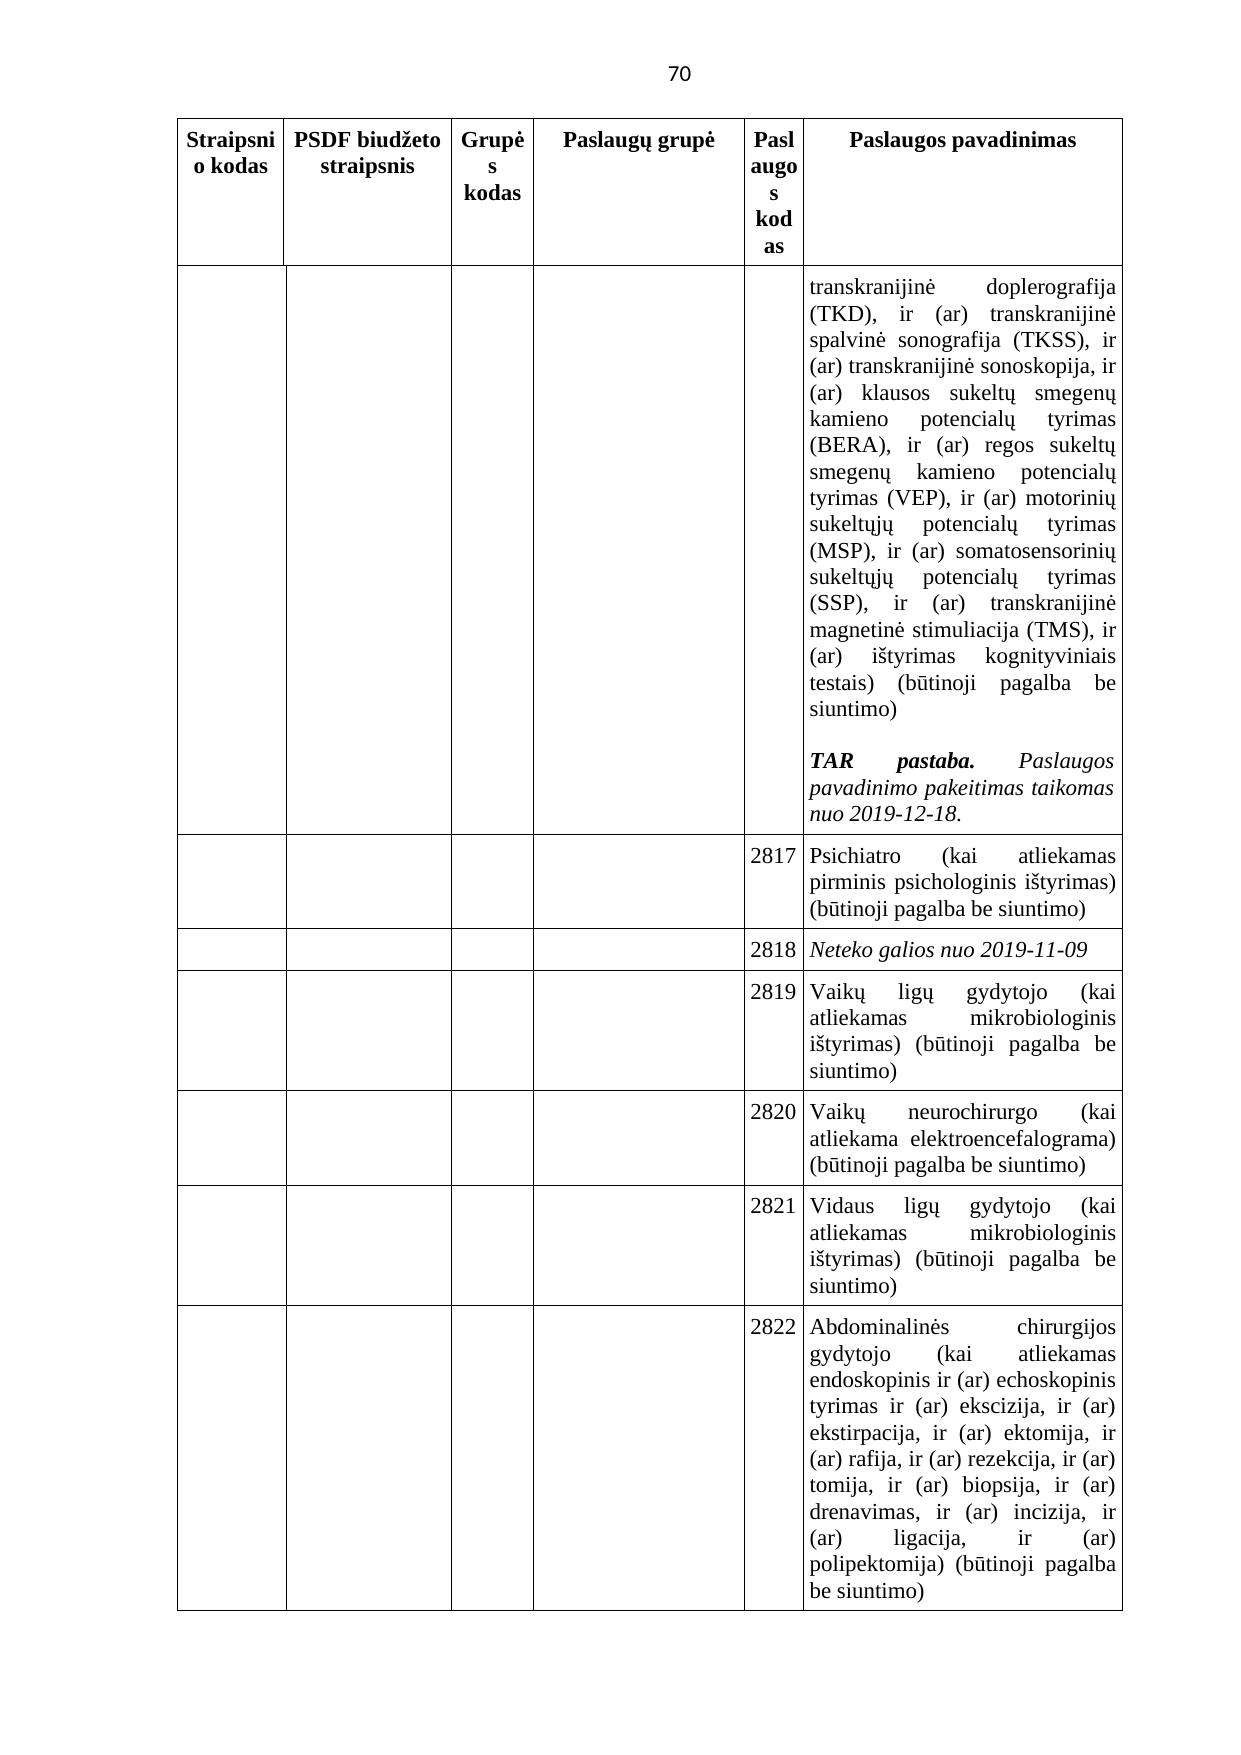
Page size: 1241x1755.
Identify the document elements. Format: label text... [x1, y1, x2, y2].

table_cell [452, 1091, 533, 1184]
table_cell [178, 1091, 286, 1184]
table_cell [534, 1186, 744, 1305]
table_cell [287, 1186, 451, 1305]
table_cell Vidaus ligų gydytojo (kai atliekamas mikrobiologinis ištyrimas) (būtinoji pagalba be siuntimo) [804, 1186, 1122, 1305]
table_cell [452, 929, 533, 969]
table_header Grupės kodas [452, 119, 533, 265]
table_cell [178, 835, 286, 928]
table_header Paslaugų grupė [534, 119, 744, 265]
table_cell [178, 1306, 286, 1610]
table_cell Vaikų ligų gydytojo (kai atliekamas mikrobiologinis ištyrimas) (būtinoji pagalba be siuntimo) [804, 971, 1122, 1090]
table_cell [287, 1091, 451, 1184]
table_cell [287, 1306, 451, 1610]
table_cell 2818 [745, 929, 803, 969]
table_cell 2821 [745, 1186, 803, 1305]
table_cell 2817 [745, 835, 803, 928]
table_cell [452, 1186, 533, 1305]
table_cell [534, 266, 744, 834]
table_cell [452, 266, 533, 834]
table_cell [287, 266, 451, 834]
table_cell [534, 1306, 744, 1610]
table_header Straipsnio kodas [178, 119, 283, 265]
table_cell Abdominalinės chirurgijos gydytojo (kai atliekamas endoskopinis ir (ar) echoskopinis tyrimas ir (ar) ekscizija, ir (ar) ekstirpacija, ir (ar) ektomija, ir (ar) rafija, ir (ar) rezekcija, ir (ar) tomija, ir (ar) biopsija, ir (ar) drenavimas, ir (ar) incizija, ir (ar) ligacija, ir (ar) polipektomija) (būtinoji pagalba be siuntimo) [804, 1306, 1122, 1610]
table_cell 2819 [745, 971, 803, 1090]
table_header Paslaugos kodas [745, 119, 803, 265]
table_cell [178, 1186, 286, 1305]
table_cell [452, 1306, 533, 1610]
table_cell [178, 971, 286, 1090]
table_cell [534, 971, 744, 1090]
table_cell 2820 [745, 1091, 803, 1184]
table_cell [178, 266, 286, 834]
table_cell 2822 [745, 1306, 803, 1610]
table_cell [287, 835, 451, 928]
table_cell Vaikų neurochirurgo (kai atliekama elektroencefalograma) (būtinoji pagalba be siuntimo) [804, 1091, 1122, 1184]
table_cell [452, 971, 533, 1090]
table_header PSDF biudžeto straipsnis [284, 119, 451, 265]
table_cell [534, 835, 744, 928]
table_cell transkranijinė doplerografija (TKD), ir (ar) transkranijinė spalvinė sonografija (TKSS), ir (ar) transkranijinė sonoskopija, ir (ar) klausos sukeltų smegenų kamieno potencialų tyrimas (BERA), ir (ar) regos sukeltų smegenų kamieno potencialų tyrimas (VEP), ir (ar) motorinių sukeltųjų potencialų tyrimas (MSP), ir (ar) somatosensorinių sukeltųjų potencialų tyrimas (SSP), ir (ar) transkranijinė magnetinė stimuliacija (TMS), ir (ar) ištyrimas kognityviniais testais) (būtinoji pagalba be siuntimo) TAR pastaba. Paslaugos pavadinimo pakeitimas taikomas nuo 2019-12-18. [804, 266, 1122, 834]
table_cell [745, 266, 803, 834]
table_cell Psichiatro (kai atliekamas pirminis psichologinis ištyrimas) (būtinoji pagalba be siuntimo) [804, 835, 1122, 928]
table_cell Neteko galios nuo 2019-11-09 [804, 929, 1122, 969]
table_cell [287, 929, 451, 969]
table_header Paslaugos pavadinimas [804, 119, 1122, 265]
table_cell [287, 971, 451, 1090]
table_cell [452, 835, 533, 928]
table_cell [534, 1091, 744, 1184]
table_cell [178, 929, 286, 969]
table_cell [534, 929, 744, 969]
